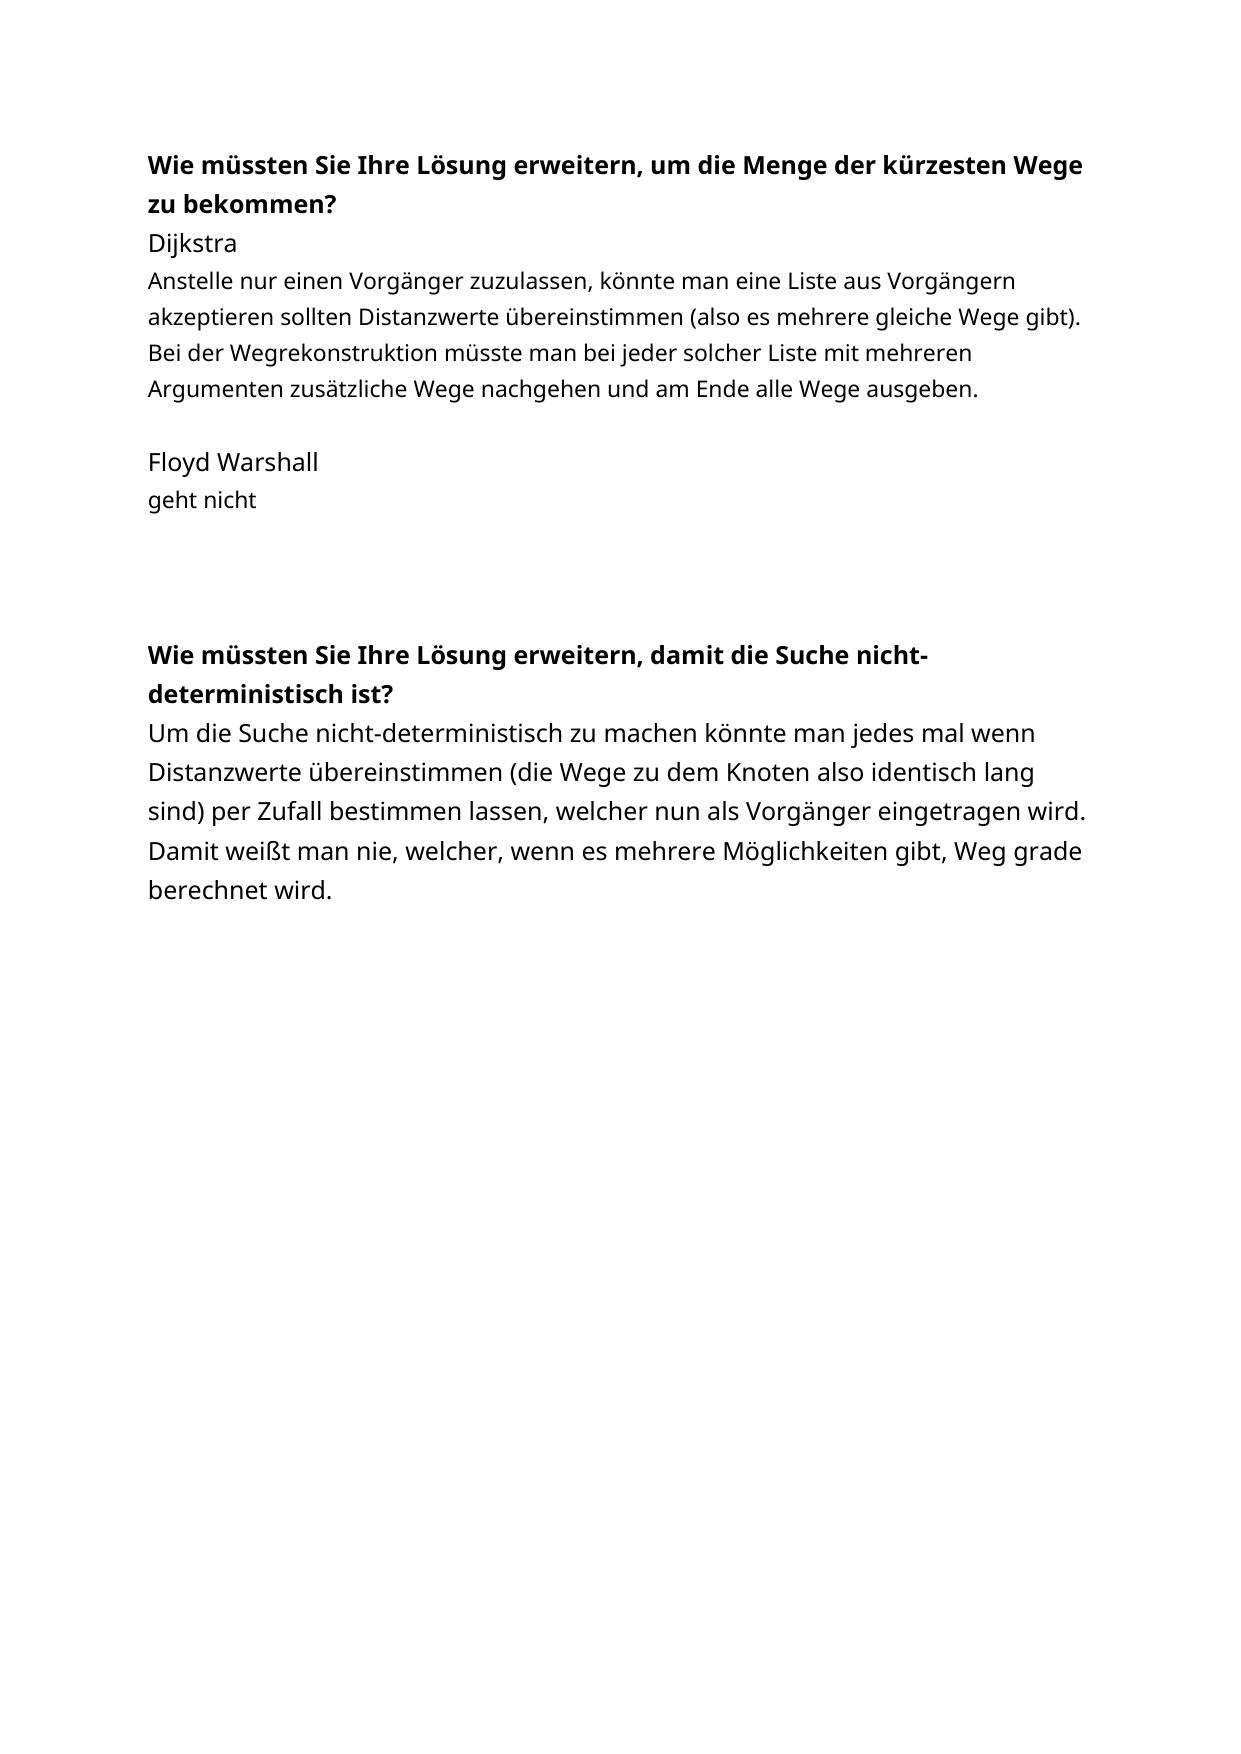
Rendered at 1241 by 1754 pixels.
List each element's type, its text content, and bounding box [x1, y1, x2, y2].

text Floyd Warshall [148, 445, 1093, 479]
text Anstelle nur einen Vorgänger zuzulassen, könnte man eine Liste aus Vorgängern akzeptieren sollten Distanzwerte übereinstimmen (also es mehrere gleiche Wege gibt). Bei der Wegrekonstruktion müsste man bei jeder solcher Liste mit mehreren Argumenten zusätzliche Wege nachgehen und am Ende alle Wege ausgeben. [148, 265, 1093, 404]
text Dijkstra [148, 226, 1093, 260]
text geht nicht [148, 484, 1093, 515]
text Wie müssten Sie Ihre Lösung erweitern, um die Menge der kürzesten Wege zu bekommen? [148, 148, 1093, 221]
text Um die Suche nicht-deterministisch zu machen könnte man jedes mal wenn Distanzwerte übereinstimmen (die Wege zu dem Knoten also identisch lang sind) per Zufall bestimmen lassen, welcher nun als Vorgänger eingetragen wird. Damit weißt man nie, welcher, wenn es mehrere Möglichkeiten gibt, Weg grade berechnet wird. [148, 716, 1093, 906]
text Wie müssten Sie Ihre Lösung erweitern, damit die Suche nicht-deterministisch ist? [148, 637, 1093, 711]
